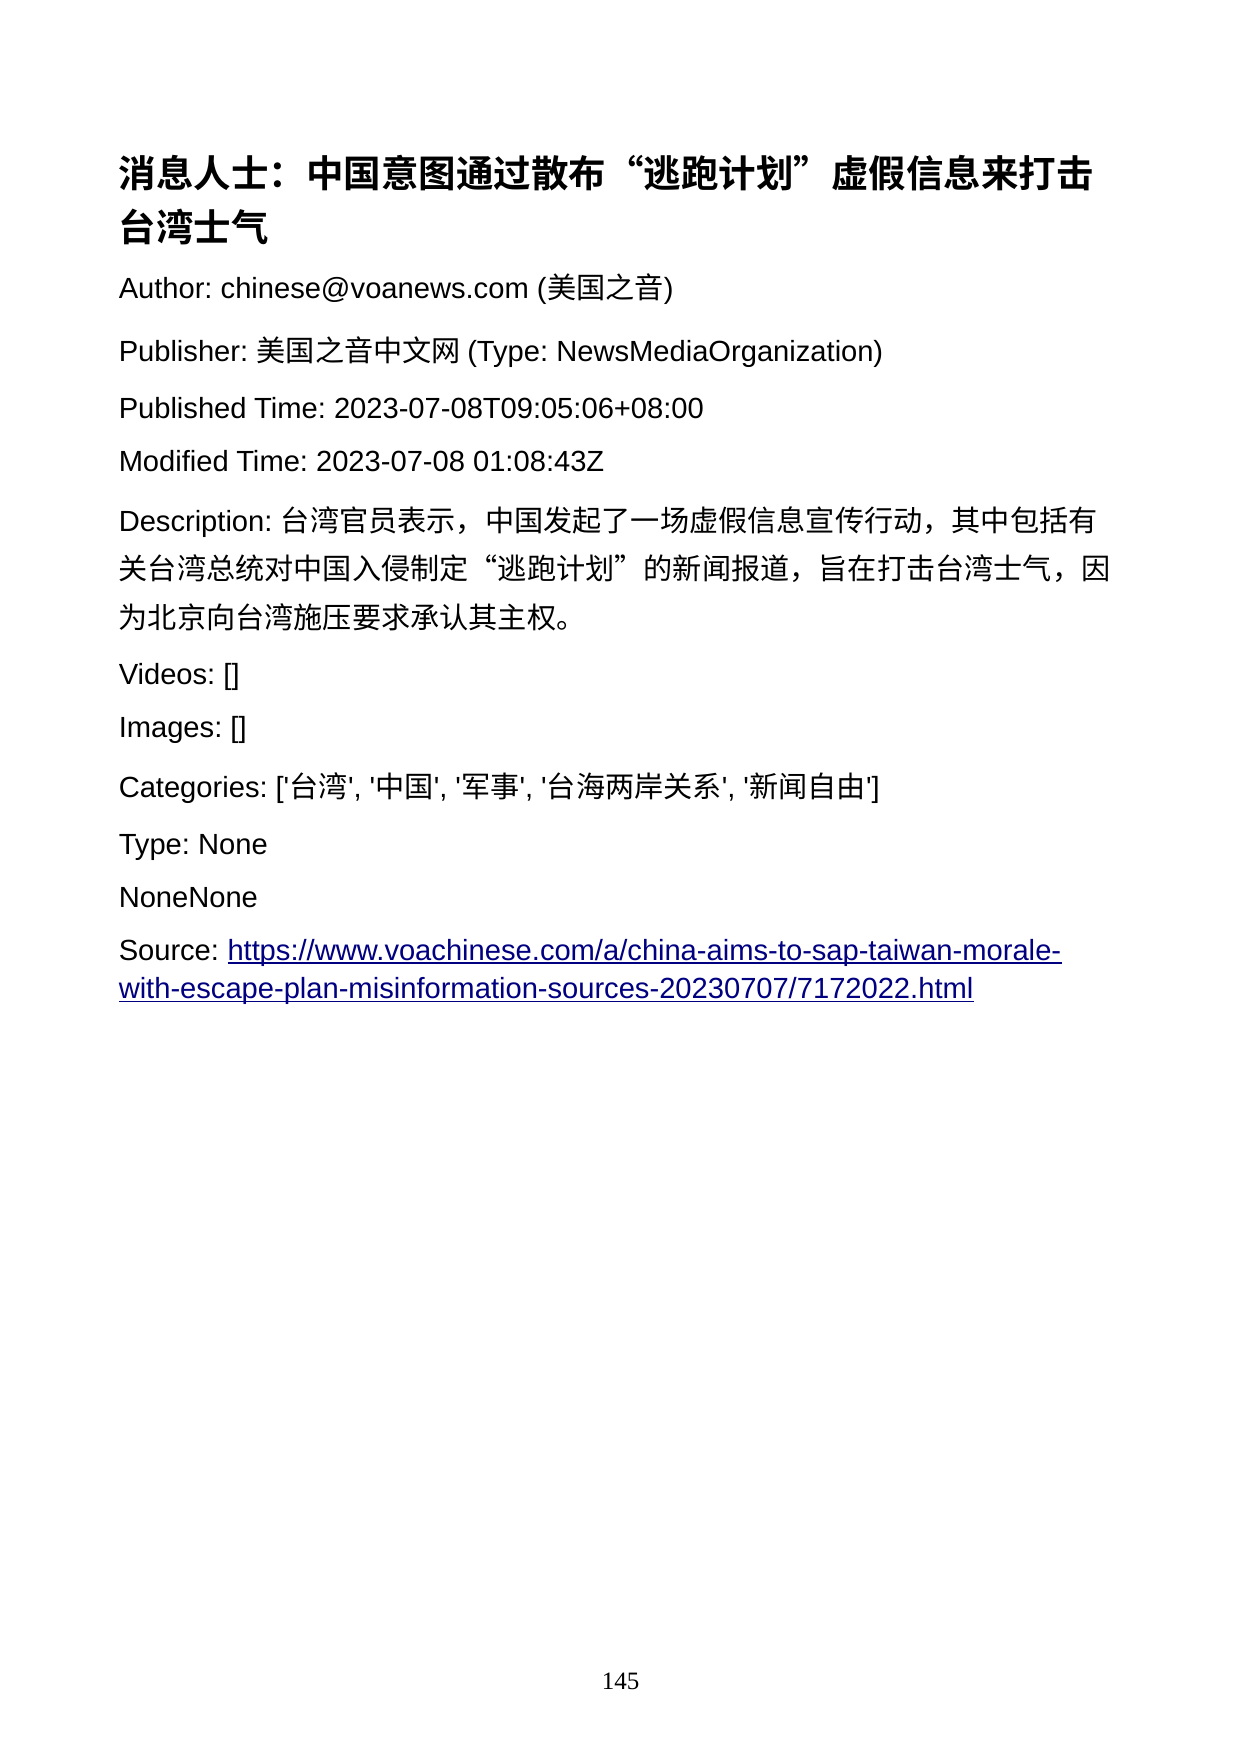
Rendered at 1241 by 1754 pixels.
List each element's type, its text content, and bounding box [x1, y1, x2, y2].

text Publisher: 美国之音中文网 (Type: NewsMediaOrganization) [118, 328, 1122, 370]
text Published Time: 2023-07-08T09:05:06+08:00 [118, 391, 1122, 424]
text Videos: [] [118, 657, 1122, 691]
text Source: https://www.voachinese.com/a/china-aims-to-sap-taiwan-morale-with-escape-plan-misinformation-sources-20230707/7172022.html [118, 933, 1122, 1005]
text Modified Time: 2023-07-08 01:08:43Z [118, 444, 1122, 477]
text Categories: ['台湾', '中国', '军事', '台海两岸关系', '新闻自由'] [118, 763, 1122, 806]
text Images: [] [118, 710, 1122, 744]
text Type: None [118, 827, 1122, 860]
text NoneNone [118, 880, 1122, 913]
text Author: chinese@voanews.com (美国之音) [118, 264, 1122, 307]
subtitle 消息人士：中国意图通过散布“逃跑计划”虚假信息来打击台湾士气 [118, 143, 1122, 252]
text Description: 台湾官员表示，中国发起了一场虚假信息宣传行动，其中包括有关台湾总统对中国入侵制定“逃跑计划”的新闻报道，旨在打击台湾士气，因为北京向台湾施压要求承认其主权。 [118, 497, 1122, 636]
